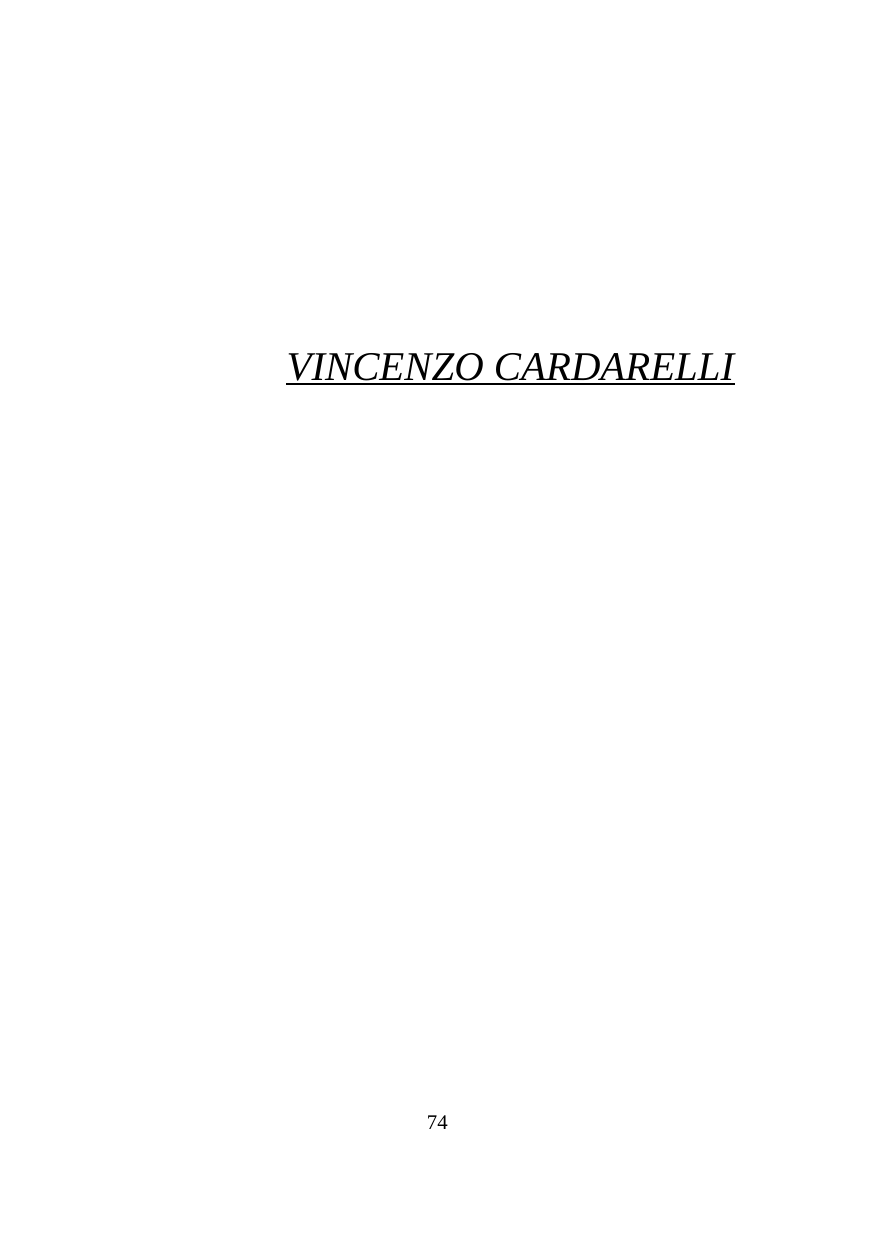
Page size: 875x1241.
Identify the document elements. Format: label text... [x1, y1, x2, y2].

subtitle VINCENZO CARDARELLI [106, 342, 738, 389]
